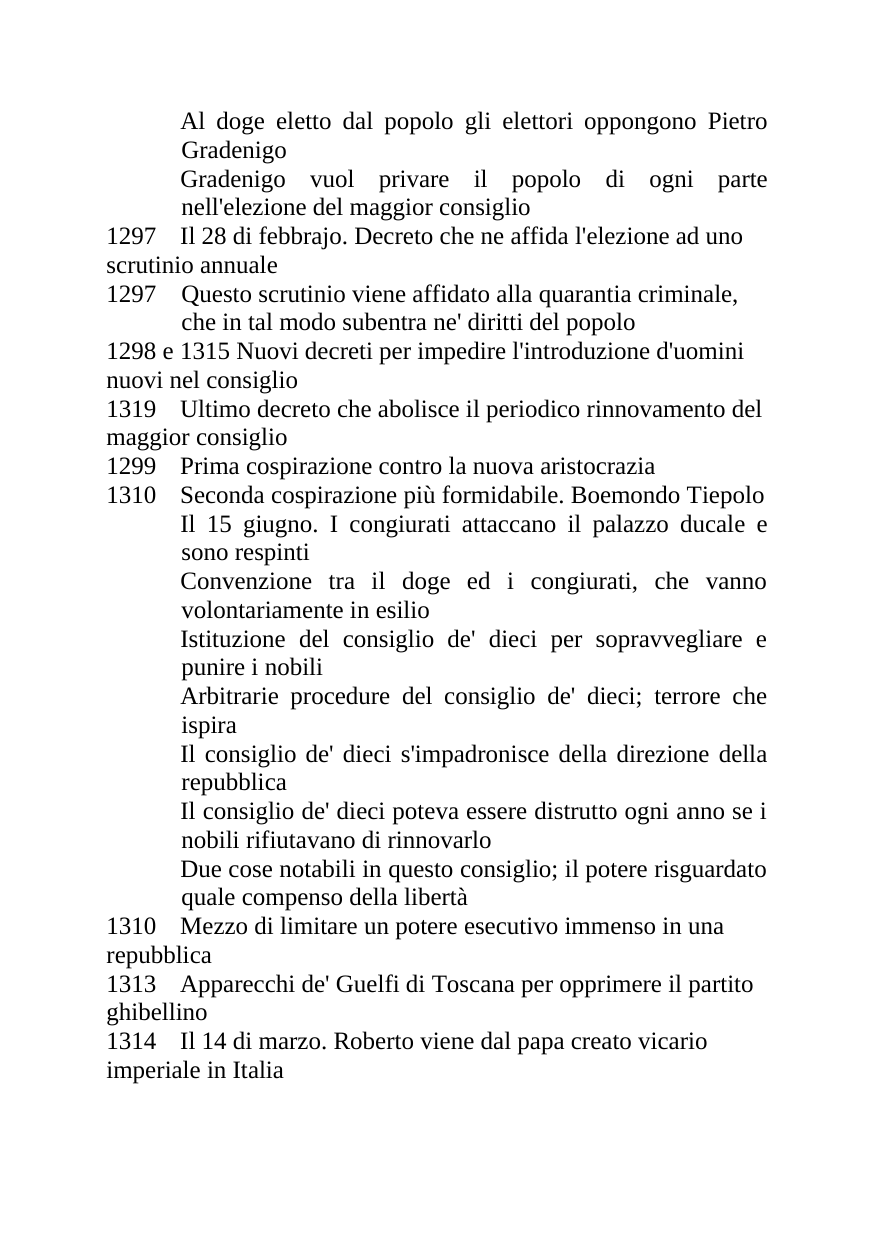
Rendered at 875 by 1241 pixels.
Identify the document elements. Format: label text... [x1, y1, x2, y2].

text Il consiglio de' dieci poteva essere distrutto ogni anno se i nobili rifiutavano di rinnovarlo [180, 796, 768, 854]
text Due cose notabili in questo consiglio; il potere risguardato quale compenso della libertà [180, 854, 768, 911]
text 1310 Mezzo di limitare un potere esecutivo immenso in una repubblica [106, 911, 768, 969]
text Gradenigo vuol privare il popolo di ogni parte nell'elezione del maggior consiglio [180, 164, 768, 221]
text Convenzione tra il doge ed i congiurati, che vanno volontariamente in esilio [180, 566, 768, 624]
text Istituzione del consiglio de' dieci per sopravvegliare e punire i nobili [180, 624, 768, 681]
text 1319 Ultimo decreto che abolisce il periodico rinnovamento del maggior consiglio [106, 394, 768, 451]
text Il 15 giugno. I congiurati attaccano il palazzo ducale e sono respinti [180, 509, 768, 566]
text 1298 e 1315 Nuovi decreti per impedire l'introduzione d'uomini nuovi nel consiglio [106, 336, 768, 394]
text 1313 Apparecchi de' Guelfi di Toscana per opprimere il partito ghibellino [106, 969, 768, 1026]
text 1297 Il 28 di febbrajo. Decreto che ne affida l'elezione ad uno scrutinio annuale [106, 221, 768, 279]
text Al doge eletto dal popolo gli elettori oppongono Pietro Gradenigo [180, 106, 768, 164]
text 1310 Seconda cospirazione più formidabile. Boemondo Tiepolo [106, 480, 768, 509]
text 1314 Il 14 di marzo. Roberto viene dal papa creato vicario imperiale in Italia [106, 1026, 768, 1084]
text Il consiglio de' dieci s'impadronisce della direzione della repubblica [180, 739, 768, 796]
text Arbitrarie procedure del consiglio de' dieci; terrore che ispira [180, 681, 768, 739]
text 1299 Prima cospirazione contro la nuova aristocrazia [106, 451, 768, 480]
text 1297 Questo scrutinio viene affidato alla quarantia criminale, che in tal modo subentra ne' diritti del popolo [106, 279, 768, 336]
